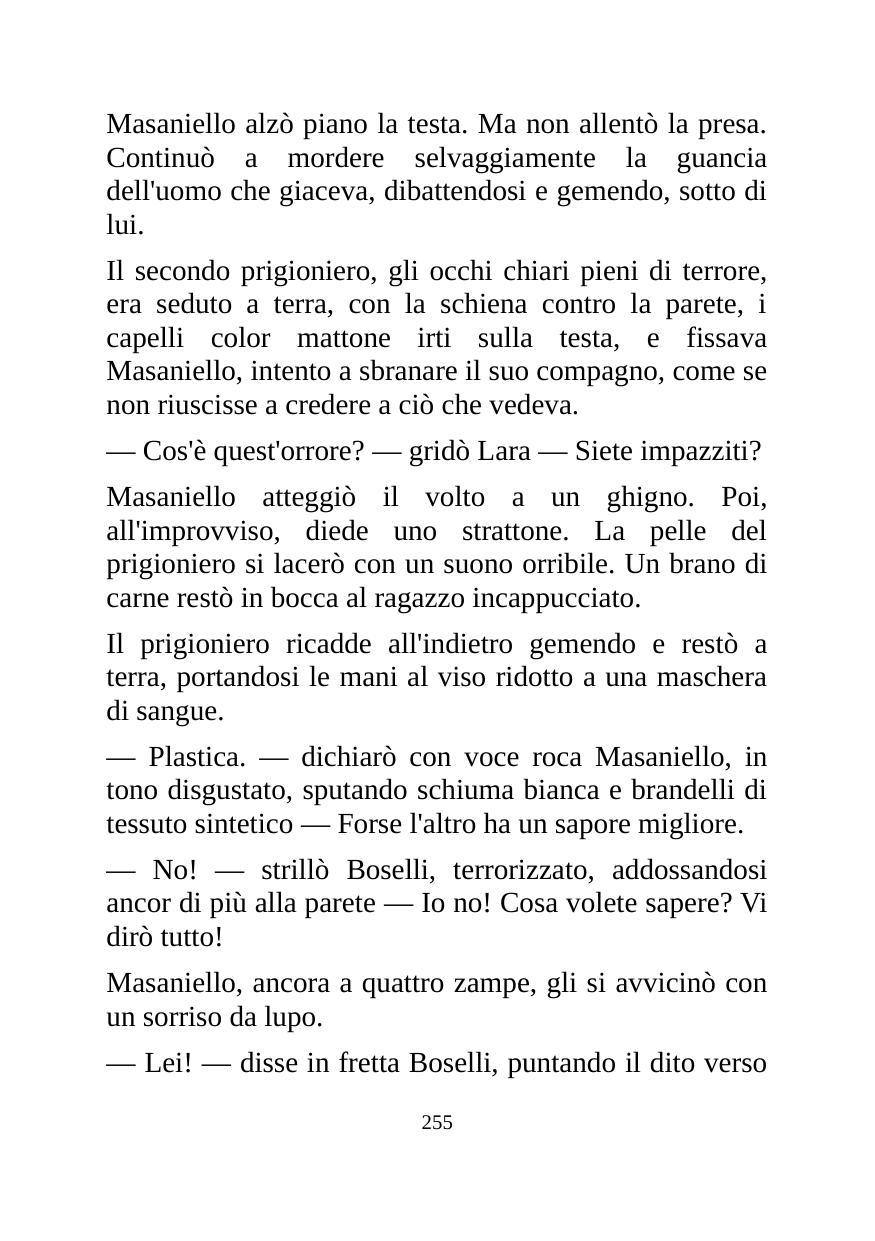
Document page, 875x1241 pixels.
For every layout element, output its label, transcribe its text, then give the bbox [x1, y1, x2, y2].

text Masaniello alzò piano la testa. Ma non allentò la presa. Continuò a mordere selvaggiamente la guancia dell'uomo che giaceva, dibattendosi e gemendo, sotto di lui. [106, 106, 768, 240]
text — Plastica. — dichiarò con voce roca Masaniello, in tono disgustato, sputando schiuma bianca e brandelli di tessuto sintetico — Forse l'altro ha un sapore migliore. [106, 739, 768, 839]
text Il prigioniero ricadde all'indietro gemendo e restò a terra, portandosi le mani al viso ridotto a una maschera di sangue. [106, 626, 768, 726]
text — Lei! — disse in fretta Boselli, puntando il dito verso [106, 1045, 768, 1078]
text Masaniello atteggiò il volto a un ghigno. Poi, all'improvviso, diede uno strattone. La pelle del prigioniero si lacerò con un suono orribile. Un brano di carne restò in bocca al ragazzo incappucciato. [106, 479, 768, 613]
text Il secondo prigioniero, gli occhi chiari pieni di terrore, era seduto a terra, con la schiena contro la parete, i capelli color mattone irti sulla testa, e fissava Masaniello, intento a sbranare il suo compagno, come se non riuscisse a credere a ciò che vedeva. [106, 253, 768, 421]
text Masaniello, ancora a quattro zampe, gli si avvicinò con un sorriso da lupo. [106, 965, 768, 1032]
text — Cos'è quest'orrore? — gridò Lara — Siete impazziti? [106, 433, 768, 467]
text — No! — strillò Boselli, terrorizzato, addossandosi ancor di più alla parete — Io no! Cosa volete sapere? Vi dirò tutto! [106, 852, 768, 953]
